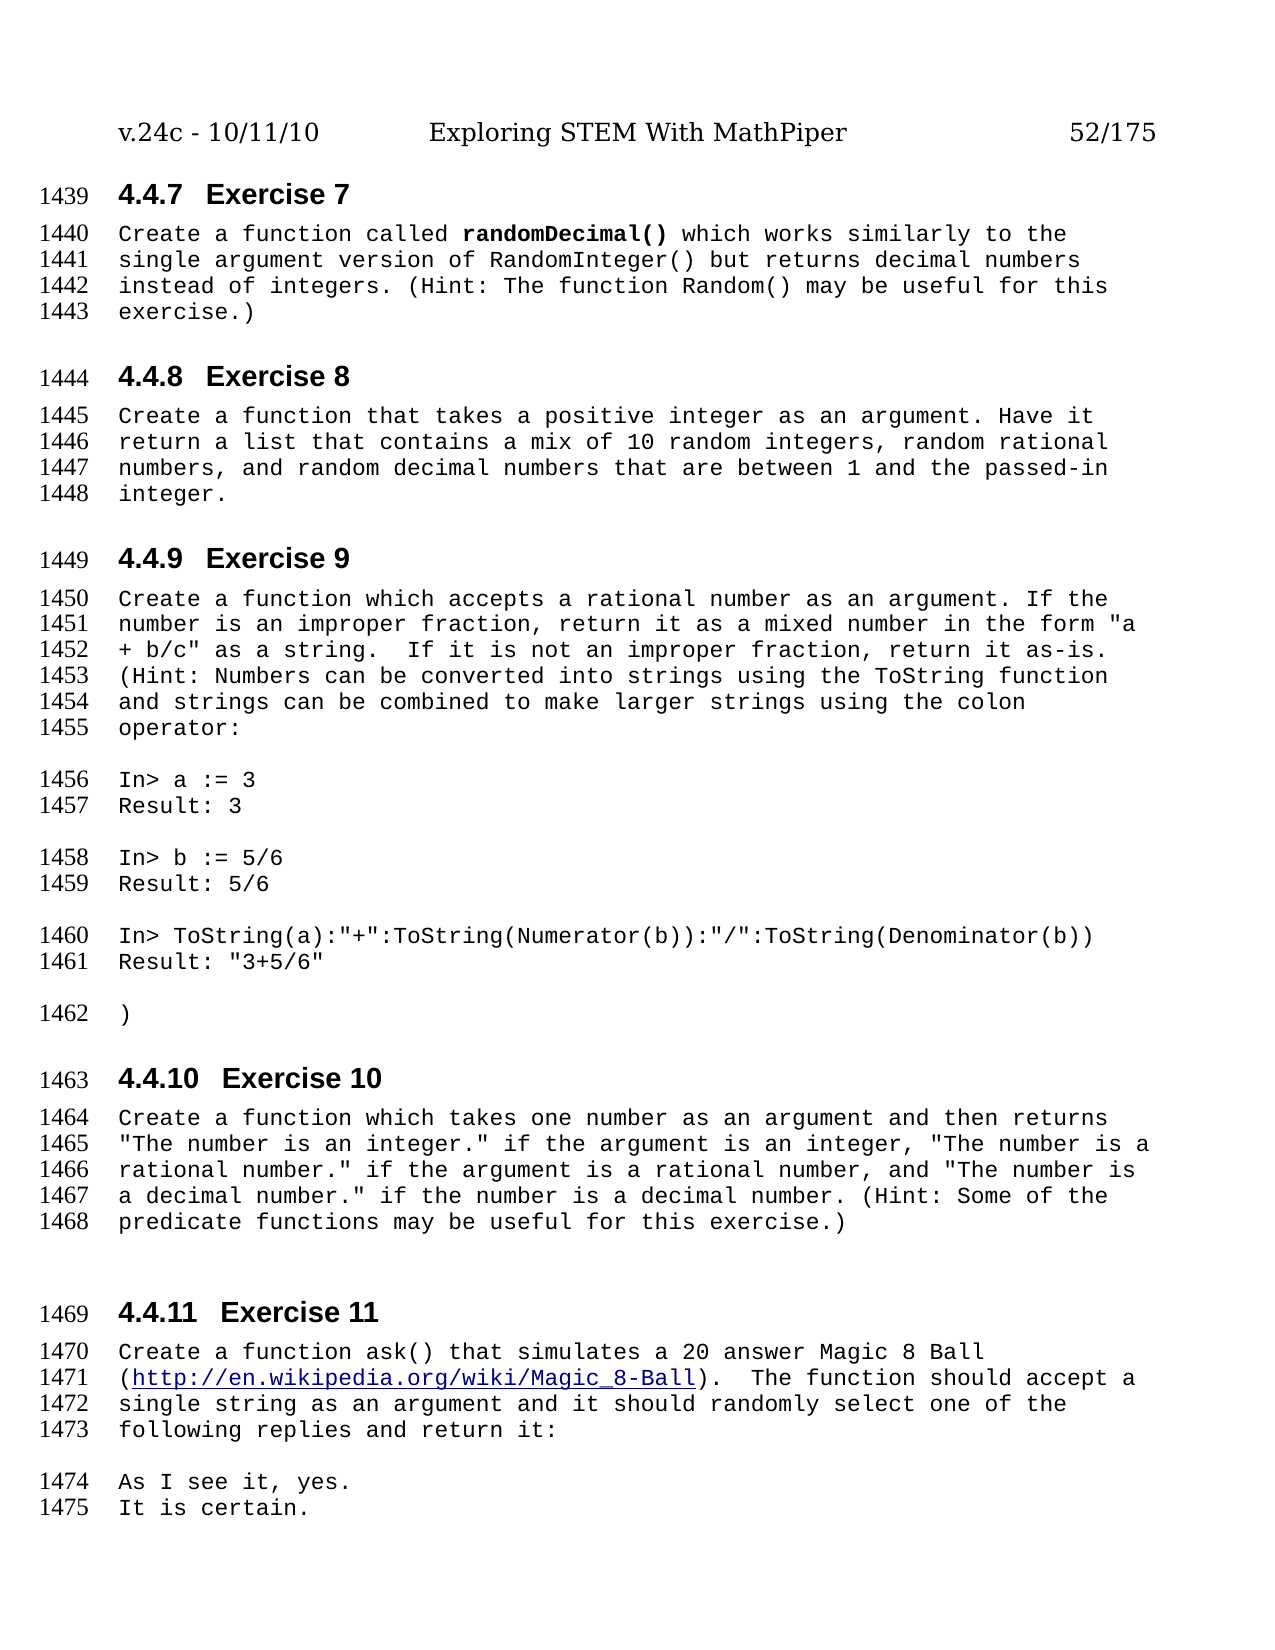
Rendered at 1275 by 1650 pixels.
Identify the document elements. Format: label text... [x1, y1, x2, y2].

subtitle Exercise 10 [118, 1061, 1157, 1094]
text Create a function ask() that simulates a 20 answer Magic 8 Ball (http://en.wikipedia.org/wiki/Magic_8-Ball). The function should accept a single string as an argument and it should randomly select one of the following replies and return it: [118, 1341, 1157, 1444]
text In> ToString(a):"+":ToString(Numerator(b)):"/":ToString(Denominator(b)) [118, 924, 1157, 950]
text Result: "3+5/6" [118, 950, 1157, 976]
text ) [118, 1002, 1157, 1028]
text Result: 5/6 [118, 872, 1157, 898]
text As I see it, yes. [118, 1470, 1157, 1496]
text Create a function called randomDecimal() which works similarly to the single argument version of RandomInteger() but returns decimal numbers instead of integers. (Hint: The function Random() may be useful for this exercise.) [118, 222, 1157, 326]
text Create a function which takes one number as an argument and then returns "The number is an integer." if the argument is an integer, "The number is a rational number." if the argument is a rational number, and "The number is a decimal number." if the number is a decimal number. (Hint: Some of the predicate functions may be useful for this exercise.) [118, 1106, 1157, 1236]
text Result: 3 [118, 794, 1157, 820]
subtitle Exercise 8 [118, 359, 1157, 393]
text Create a function which accepts a rational number as an argument. If the number is an improper fraction, return it as a mixed number in the form "a + b/c" as a string. If it is not an improper fraction, return it as-is. (Hint: Numbers can be converted into strings using the ToString function and strings can be combined to make larger strings using the colon operator: [118, 587, 1157, 742]
subtitle Exercise 7 [118, 177, 1157, 210]
text Create a function that takes a positive integer as an argument. Have it return a list that contains a mix of 10 random integers, random rational numbers, and random decimal numbers that are between 1 and the passed-in integer. [118, 404, 1157, 508]
text In> b := 5/6 [118, 846, 1157, 872]
subtitle Exercise 9 [118, 541, 1157, 575]
text It is certain. [118, 1496, 1157, 1522]
subtitle Exercise 11 [118, 1295, 1157, 1328]
text In> a := 3 [118, 768, 1157, 794]
